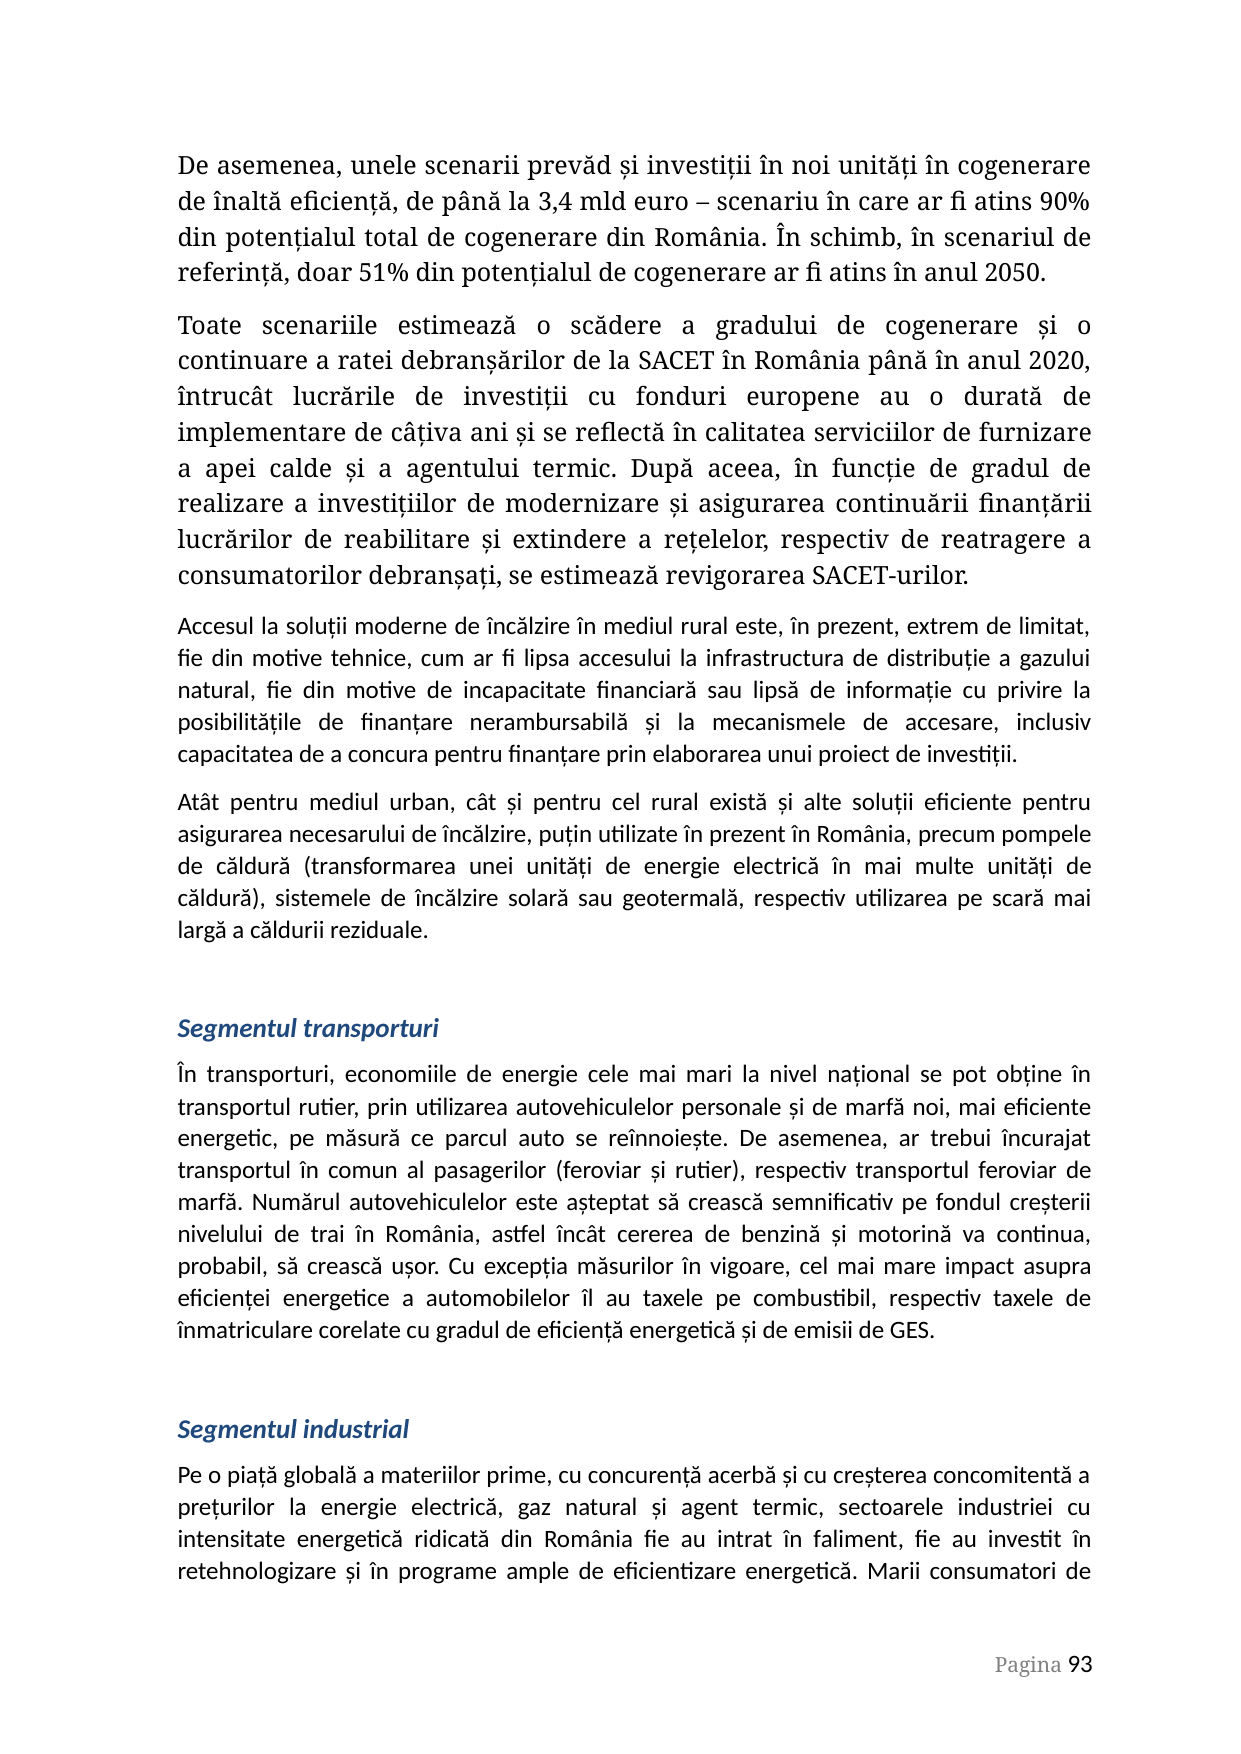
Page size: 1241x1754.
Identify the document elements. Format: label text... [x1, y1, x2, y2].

text În transporturi, economiile de energie cele mai mari la nivel național se pot obține în transportul rutier, prin utilizarea autovehiculelor personale și de marfă noi, mai eficiente energetic, pe măsură ce parcul auto se reînnoiește. De asemenea, ar trebui încurajat transportul în comun al pasagerilor (feroviar și rutier), respectiv transportul feroviar de marfă. Numărul autovehiculelor este așteptat să crească semnificativ pe fondul creșterii nivelului de trai în România, astfel încât cererea de benzină și motorină va continua, probabil, să crească ușor. Cu excepția măsurilor în vigoare, cel mai mare impact asupra eficienței energetice a automobilelor îl au taxele pe combustibil, respectiv taxele de înmatriculare corelate cu gradul de eficiență energetică și de emisii de GES. [177, 1059, 1092, 1345]
text Atât pentru mediul urban, cât și pentru cel rural există și alte soluții eficiente pentru asigurarea necesarului de încălzire, puțin utilizate în prezent în România, precum pompele de căldură (transformarea unei unități de energie electrică în mai multe unități de căldură), sistemele de încălzire solară sau geotermală, respectiv utilizarea pe scară mai largă a căldurii reziduale. [177, 786, 1092, 945]
text Accesul la soluții moderne de încălzire în mediul rural este, în prezent, extrem de limitat, fie din motive tehnice, cum ar fi lipsa accesului la infrastructura de distribuție a gazului natural, fie din motive de incapacitate financiară sau lipsă de informație cu privire la posibilitățile de finanțare nerambursabilă și la mecanismele de accesare, inclusiv capacitatea de a concura pentru finanțare prin elaborarea unui proiect de investiții. [177, 610, 1092, 768]
subtitle Segmentul transporturi [177, 1012, 1092, 1044]
text De asemenea, unele scenarii prevăd și investiții în noi unități în cogenerare de înaltă eficiență, de până la 3,4 mld euro – scenariu în care ar fi atins 90% din potențialul total de cogenerare din România. În schimb, în scenariul de referință, doar 51% din potențialul de cogenerare ar fi atins în anul 2050. [177, 148, 1092, 289]
subtitle Segmentul industrial [177, 1412, 1092, 1445]
text Toate scenariile estimează o scădere a gradului de cogenerare și o continuare a ratei debranșărilor de la SACET în România până în anul 2020, întrucât lucrările de investiții cu fonduri europene au o durată de implementare de câțiva ani și se reflectă în calitatea serviciilor de furnizare a apei calde și a agentului termic. După aceea, în funcție de gradul de realizare a investițiilor de modernizare și asigurarea continuării finanțării lucrărilor de reabilitare și extindere a rețelelor, respectiv de reatragere a consumatorilor debranșați, se estimează revigorarea SACET-urilor. [177, 307, 1092, 591]
text Pe o piață globală a materiilor prime, cu concurență acerbă și cu creșterea concomitentă a prețurilor la energie electrică, gaz natural și agent termic, sectoarele industriei cu intensitate energetică ridicată din România fie au intrat în faliment, fie au investit în retehnologizare și în programe ample de eficientizare energetică. Marii consumatori de [177, 1459, 1092, 1585]
